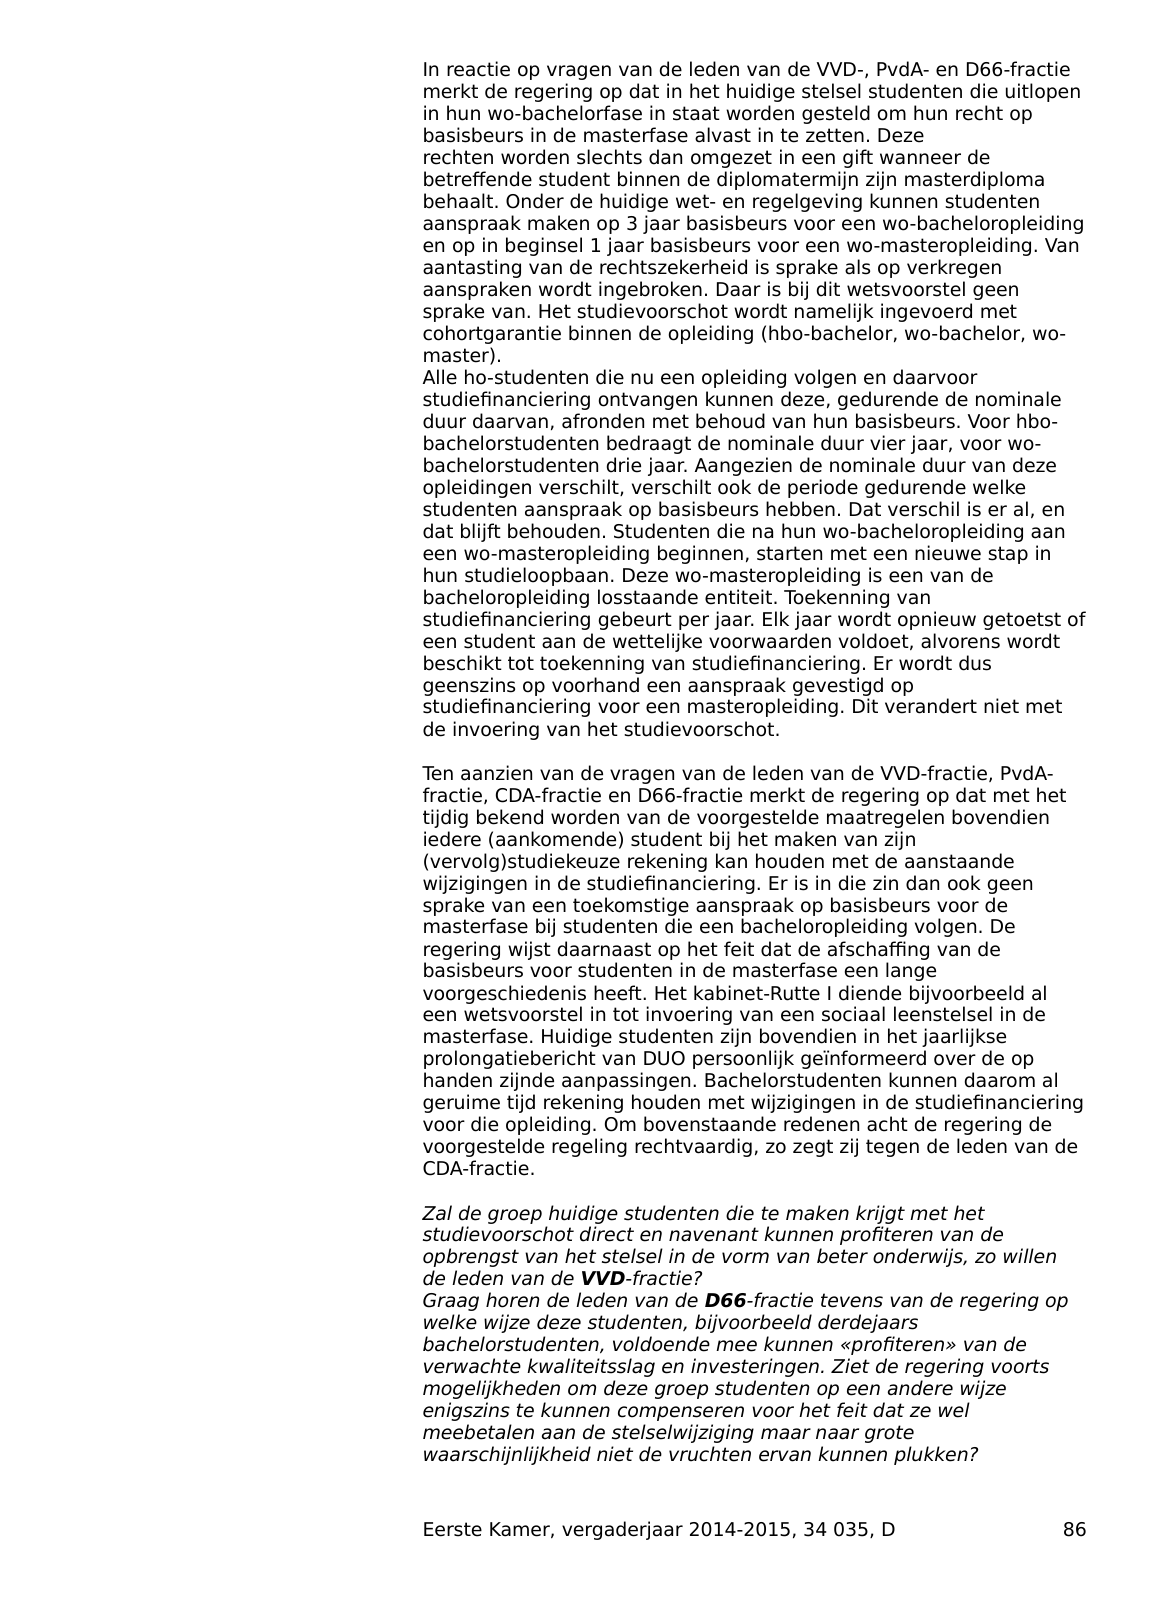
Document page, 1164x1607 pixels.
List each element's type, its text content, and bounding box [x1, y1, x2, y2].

text Zal de groep huidige studenten die te maken krijgt met het studievoorschot direct en navenant kunnen profiteren van de opbrengst van het stelsel in de vorm van beter onderwijs, zo willen de leden van de VVD-fractie? [422, 1202, 1087, 1290]
text rechten worden slechts dan omgezet in een gift wanneer de betreffende student binnen de diplomatermijn zijn masterdiploma behaalt. Onder de huidige wet- en regelgeving kunnen studenten aanspraak maken op 3 jaar basisbeurs voor een wo-bacheloropleiding en op in beginsel 1 jaar basisbeurs voor een wo-masteropleiding. Van aantasting van de rechtszekerheid is sprake als op verkregen aanspraken wordt ingebroken. Daar is bij dit wetsvoorstel geen sprake van. Het studievoorschot wordt namelijk ingevoerd met cohortgarantie binnen de opleiding (hbo-bachelor, wo-bachelor, wo-master). [422, 147, 1087, 367]
text Ten aanzien van de vragen van de leden van de VVD-fractie, PvdA-fractie, CDA-fractie en D66-fractie merkt de regering op dat met het tijdig bekend worden van de voorgestelde maatregelen bovendien iedere (aankomende) student bij het maken van zijn (vervolg)studiekeuze rekening kan houden met de aanstaande wijzigingen in de studiefinanciering. Er is in die zin dan ook geen sprake van een toekomstige aanspraak op basisbeurs voor de masterfase bij studenten die een bacheloropleiding volgen. De regering wijst daarnaast op het feit dat de afschaffing van de basisbeurs voor studenten in de masterfase een lange voorgeschiedenis heeft. Het kabinet-Rutte I diende bijvoorbeeld al een wetsvoorstel in tot invoering van een sociaal leenstelsel in de masterfase. Huidige studenten zijn bovendien in het jaarlijkse prolongatiebericht van DUO persoonlijk geïnformeerd over de op handen zijnde aanpassingen. Bachelorstudenten kunnen daarom al geruime tijd rekening houden met wijzigingen in de studiefinanciering voor die opleiding. Om bovenstaande redenen acht de regering de voorgestelde regeling rechtvaardig, zo zegt zij tegen de leden van de CDA-fractie. [422, 763, 1087, 1180]
text Alle ho-studenten die nu een opleiding volgen en daarvoor studiefinanciering ontvangen kunnen deze, gedurende de nominale duur daarvan, afronden met behoud van hun basisbeurs. Voor hbo-bachelorstudenten bedraagt de nominale duur vier jaar, voor wo-bachelorstudenten drie jaar. Aangezien de nominale duur van deze opleidingen verschilt, verschilt ook de periode gedurende welke studenten aanspraak op basisbeurs hebben. Dat verschil is er al, en dat blijft behouden. Studenten die na hun wo-bacheloropleiding aan een wo-masteropleiding beginnen, starten met een nieuwe stap in hun studieloopbaan. Deze wo-masteropleiding is een van de bacheloropleiding losstaande entiteit. Toekenning van studiefinanciering gebeurt per jaar. Elk jaar wordt opnieuw getoetst of een student aan de wettelijke voorwaarden voldoet, alvorens wordt beschikt tot toekenning van studiefinanciering. Er wordt dus geenszins op voorhand een aanspraak gevestigd op studiefinanciering voor een masteropleiding. Dit verandert niet met de invoering van het studievoorschot. [422, 367, 1087, 740]
text In reactie op vragen van de leden van de VVD-, PvdA- en D66-fractie merkt de regering op dat in het huidige stelsel studenten die uitlopen in hun wo-bachelorfase in staat worden gesteld om hun recht op basisbeurs in de masterfase alvast in te zetten. Deze [422, 59, 1087, 147]
text Graag horen de leden van de D66-fractie tevens van de regering op welke wijze deze studenten, bijvoorbeeld derdejaars bachelorstudenten, voldoende mee kunnen «profiteren» van de verwachte kwaliteitsslag en investeringen. Ziet de regering voorts mogelijkheden om deze groep studenten op een andere wijze enigszins te kunnen compenseren voor het feit dat ze wel meebetalen aan de stelselwijziging maar naar grote waarschijnlijkheid niet de vruchten ervan kunnen plukken? [422, 1290, 1087, 1466]
